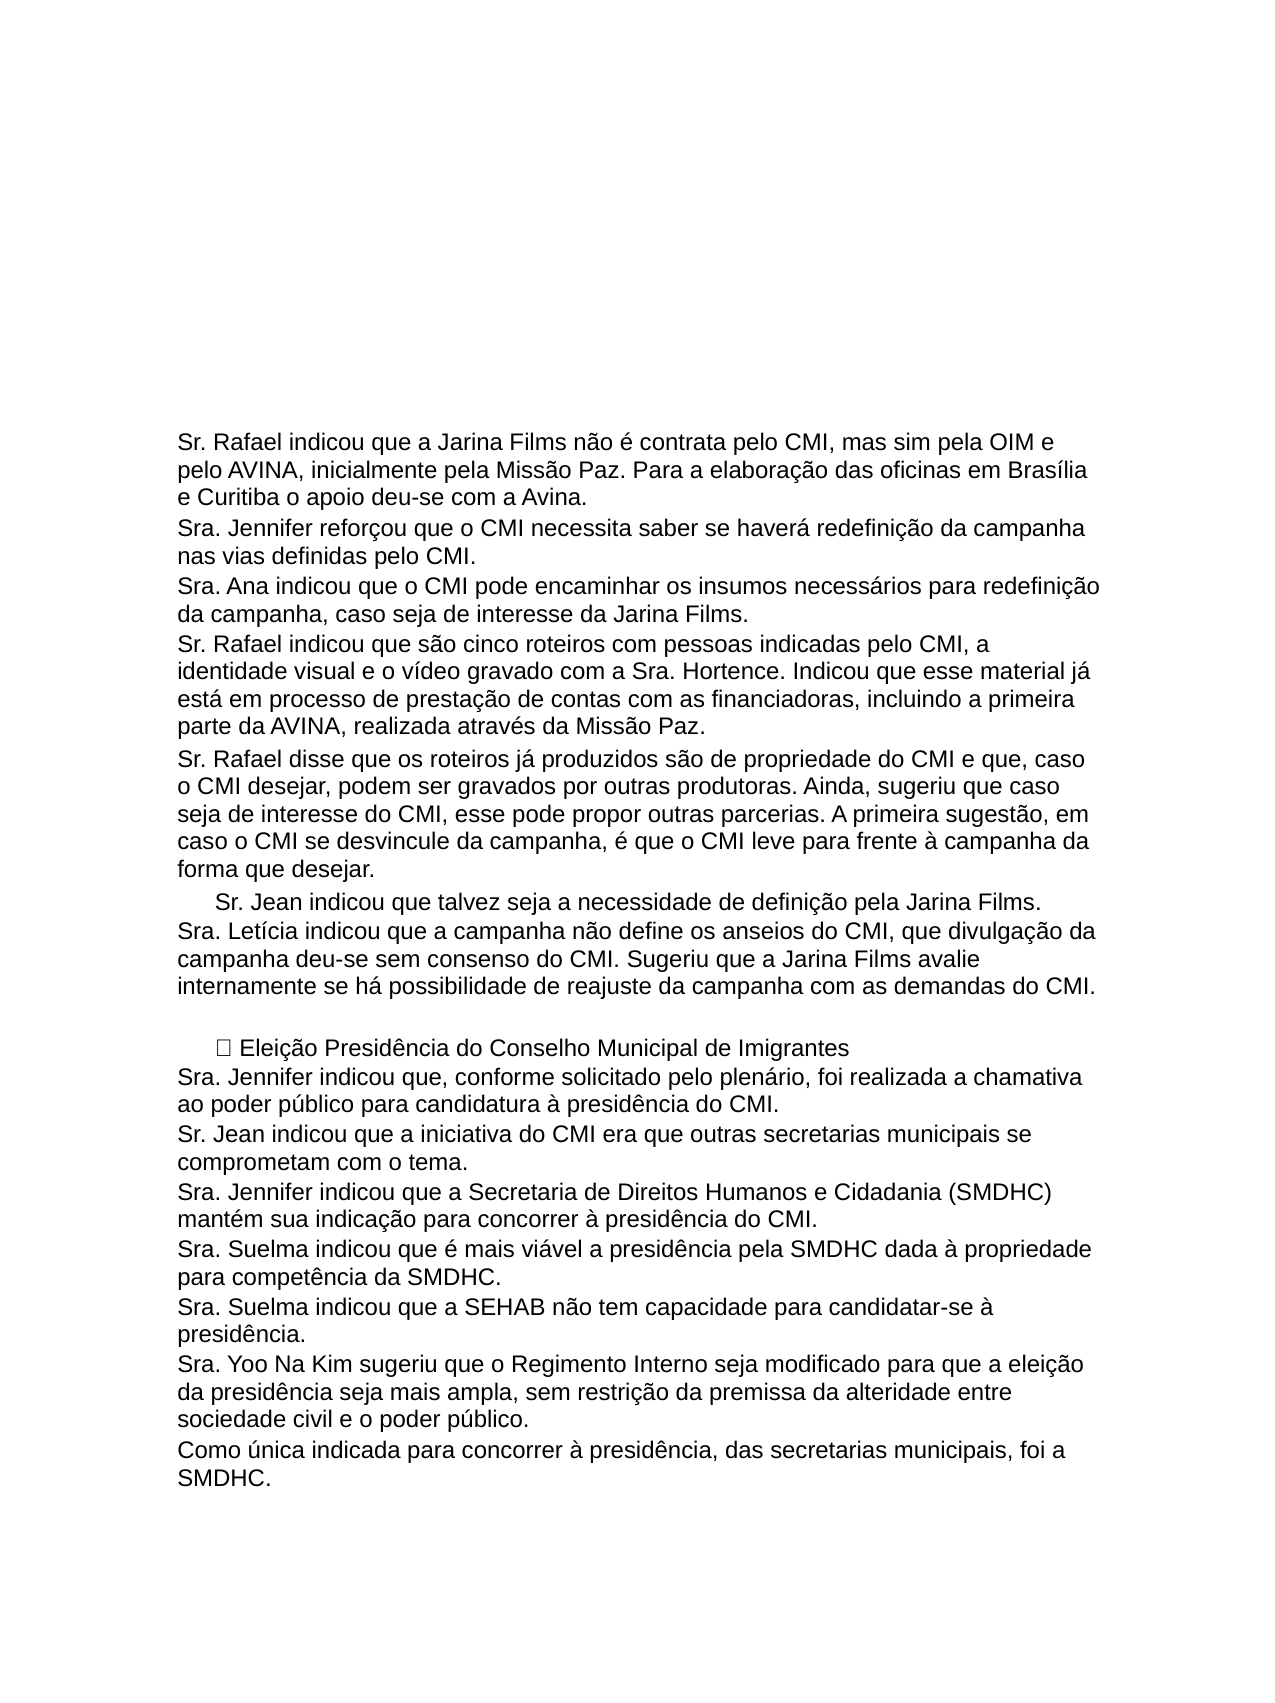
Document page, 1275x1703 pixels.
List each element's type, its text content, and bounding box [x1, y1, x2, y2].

text Sr. Rafael disse que os roteiros já produzidos são de propriedade do CMI e que, caso o CMI desejar, podem ser gravados por outras produtoras. Ainda, sugeriu que caso seja de interesse do CMI, esse pode propor outras parcerias. A primeira sugestão, em caso o CMI se desvincule da campanha, é que o CMI leve para frente à campanha da forma que desejar. [177, 744, 1104, 882]
text Sra. Yoo Na Kim sugeriu que o Regimento Interno seja modificado para que a eleição da presidência seja mais ampla, sem restrição da premissa da alteridade entre sociedade civil e o poder público. [177, 1350, 1105, 1433]
text Sra. Jennifer indicou que a Secretaria de Direitos Humanos e Cidadania (SMDHC) mantém sua indicação para concorrer à presidência do CMI. [177, 1178, 1103, 1233]
text  Eleição Presidência do Conselho Municipal de Imigrantes [214, 1033, 951, 1061]
text Sr. Jean indicou que a iniciativa do CMI era que outras secretarias municipais se comprometam com o tema. [177, 1120, 1103, 1175]
text Sra. Ana indicou que o CMI pode encaminhar os insumos necessários para redefinição da campanha, caso seja de interesse da Jarina Films. [177, 572, 1104, 627]
text Sra. Jennifer indicou que, conforme solicitado pelo plenário, foi realizada a chamativa ao poder público para candidatura à presidência do CMI. [177, 1062, 1103, 1118]
text Sra. Suelma indicou que a SEHAB não tem capacidade para candidatar-se à presidência. [177, 1293, 1105, 1348]
text Sr. Jean indicou que talvez seja a necessidade de definição pela Jarina Films. [214, 888, 1170, 916]
text Como única indicada para concorrer à presidência, das secretarias municipais, foi a SMDHC. [177, 1436, 1103, 1491]
text Sra. Suelma indicou que é mais viável a presidência pela SMDHC dada à propriedade para competência da SMDHC. [177, 1235, 1103, 1290]
text Sra. Letícia indicou que a campanha não define os anseios do CMI, que divulgação da campanha deu-se sem consenso do CMI. Sugeriu que a Jarina Films avalie internamente se há possibilidade de reajuste da campanha com as demandas do CMI. [177, 917, 1104, 1000]
text Sr. Rafael indicou que são cinco roteiros com pessoas indicadas pelo CMI, a identidade visual e o vídeo gravado com a Sra. Hortence. Indicou que esse material já está em processo de prestação de contas com as financiadoras, incluindo a primeira parte da AVINA, realizada através da Missão Paz. [177, 629, 1103, 740]
text Sra. Jennifer reforçou que o CMI necessita saber se haverá redefinição da campanha nas vias definidas pelo CMI. [177, 514, 1103, 569]
text Sr. Rafael indicou que a Jarina Films não é contrata pelo CMI, mas sim pela OIM e pelo AVINA, inicialmente pela Missão Paz. Para a elaboração das oficinas em Brasília e Curitiba o apoio deu-se com a Avina. [177, 428, 1104, 511]
